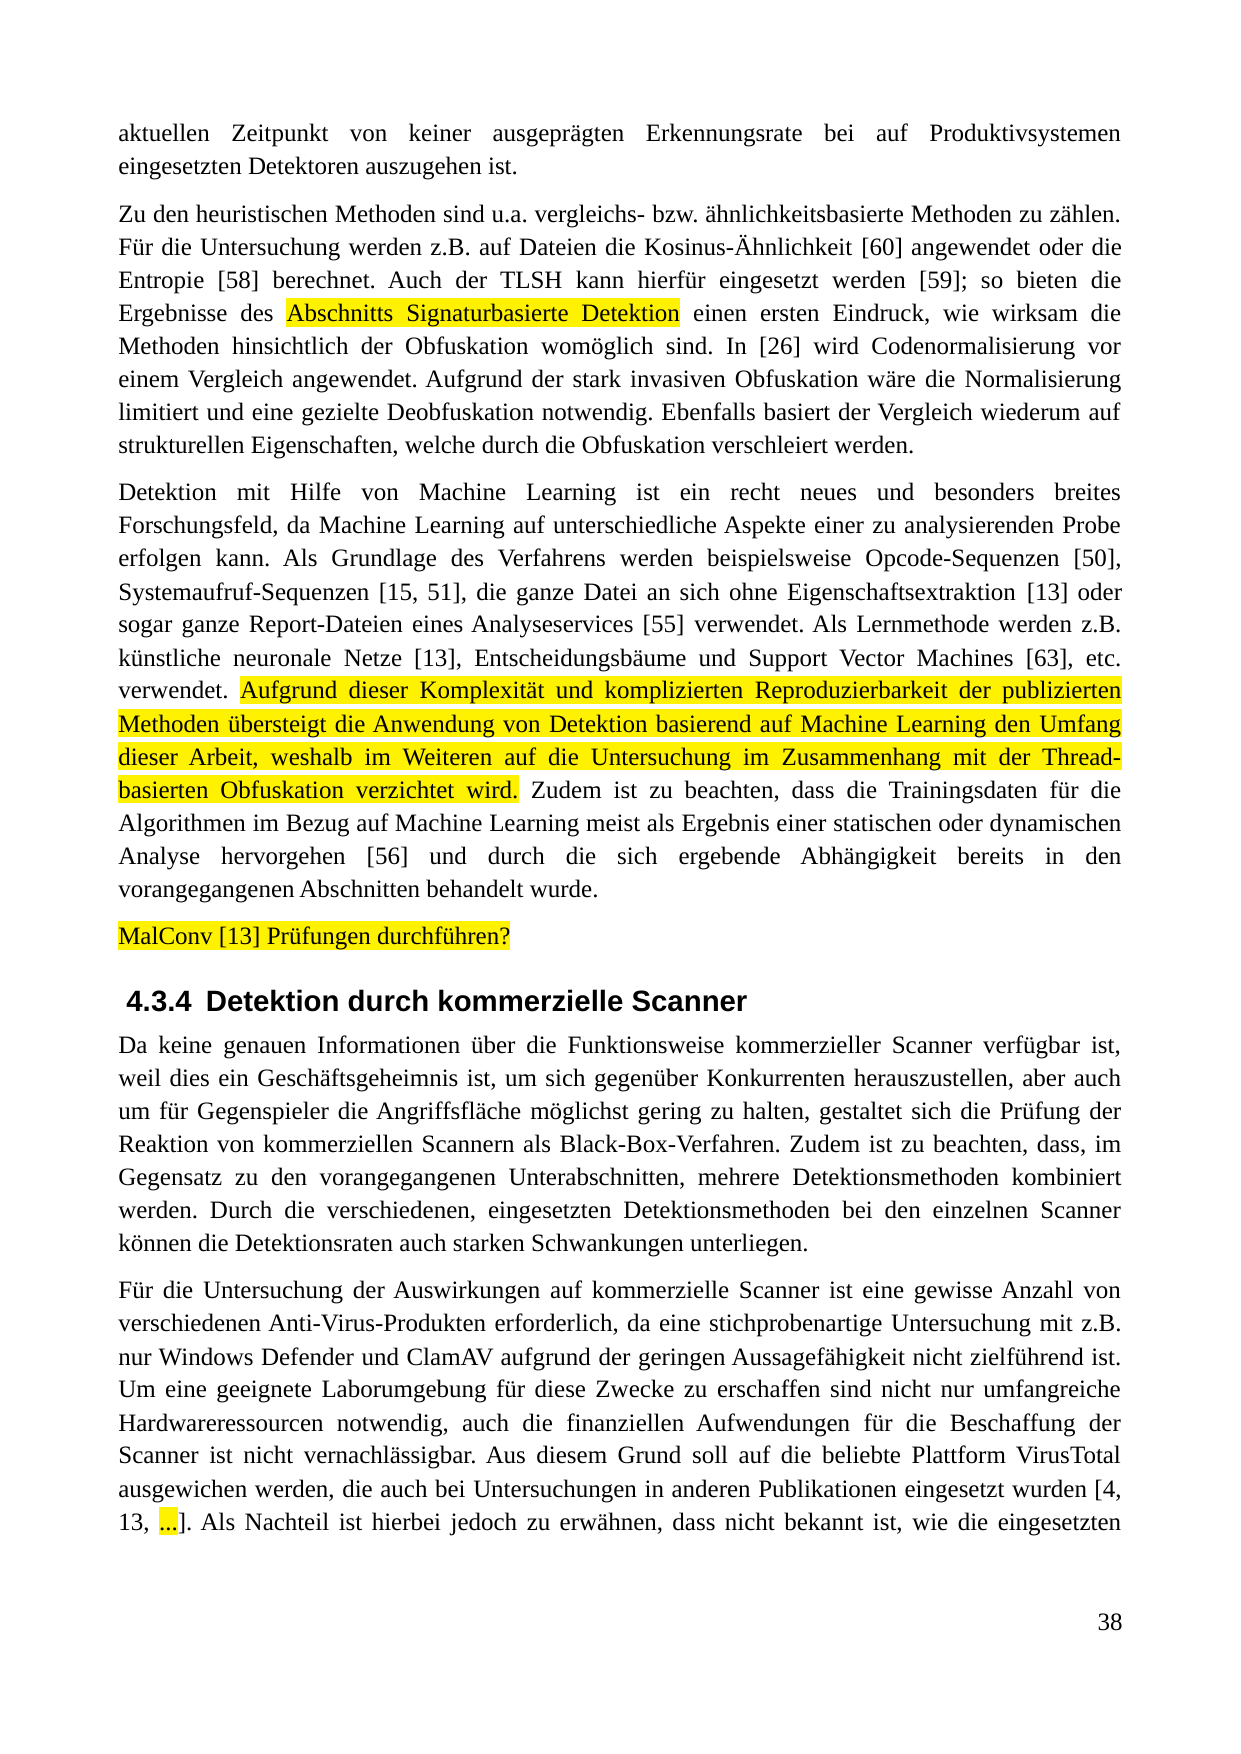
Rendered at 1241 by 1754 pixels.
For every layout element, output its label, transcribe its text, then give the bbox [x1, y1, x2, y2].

text Zu den heuristischen Methoden sind u.a. vergleichs- bzw. ähnlichkeitsbasierte Methoden zu zählen. Für die Untersuchung werden z.B. auf Dateien die Kosinus-Ähnlichkeit [60] angewendet oder die Entropie [58] berechnet. Auch der TLSH kann hierfür eingesetzt werden [59]; so bieten die Ergebnisse des Abschnitts Signaturbasierte Detektion einen ersten Eindruck, wie wirksam die Methoden hinsichtlich der Obfuskation womöglich sind. In [26] wird Codenormalisierung vor einem Vergleich angewendet. Aufgrund der stark invasiven Obfuskation wäre die Normalisierung limitiert und eine gezielte Deobfuskation notwendig. Ebenfalls basiert der Vergleich wiederum auf strukturellen Eigenschaften, welche durch die Obfuskation verschleiert werden. [118, 199, 1122, 459]
text MalConv [13] Prüfungen durchführen? [118, 921, 1122, 950]
text Detektion mit Hilfe von Machine Learning ist ein recht neues und besonders breites Forschungsfeld, da Machine Learning auf unterschiedliche Aspekte einer zu analysierenden Probe erfolgen kann. Als Grundlage des Verfahrens werden beispielsweise Opcode-Sequenzen [50], Systemaufruf-Sequenzen [15, 51], die ganze Datei an sich ohne Eigenschaftsextraktion [13] oder sogar ganze Report-Dateien eines Analyseservices [55] verwendet. Als Lernmethode werden z.B. künstliche neuronale Netze [13], Entscheidungsbäume und Support Vector Machines [63], etc. verwendet. Aufgrund dieser Komplexität und komplizierten Reproduzierbarkeit der publizierten Methoden übersteigt die Anwendung von Detektion basierend auf Machine Learning den Umfang dieser Arbeit, weshalb im Weiteren auf die Untersuchung im Zusammenhang mit der Thread-basierten Obfuskation verzichtet wird. Zudem ist zu beachten, dass die Trainingsdaten für die Algorithmen im Bezug auf Machine Learning meist als Ergebnis einer statischen oder dynamischen Analyse hervorgehen [56] und durch die sich ergebende Abhängigkeit bereits in den vorangegangenen Abschnitten behandelt wurde. [118, 477, 1122, 902]
subtitle Detektion durch kommerzielle Scanner [118, 983, 1122, 1017]
text Da keine genauen Informationen über die Funktionsweise kommerzieller Scanner verfügbar ist, weil dies ein Geschäftsgeheimnis ist, um sich gegenüber Konkurrenten herauszustellen, aber auch um für Gegenspieler die Angriffsfläche möglichst gering zu halten, gestaltet sich die Prüfung der Reaktion von kommerziellen Scannern als Black-Box-Verfahren. Zudem ist zu beachten, dass, im Gegensatz zu den vorangegangenen Unterabschnitten, mehrere Detektionsmethoden kombiniert werden. Durch die verschiedenen, eingesetzten Detektionsmethoden bei den einzelnen Scanner können die Detektionsraten auch starken Schwankungen unterliegen. [118, 1030, 1122, 1257]
text Für die Untersuchung der Auswirkungen auf kommerzielle Scanner ist eine gewisse Anzahl von verschiedenen Anti-Virus-Produkten erforderlich, da eine stichprobenartige Untersuchung mit z.B. nur Windows Defender und ClamAV aufgrund der geringen Aussagefähigkeit nicht zielführend ist. Um eine geeignete Laborumgebung für diese Zwecke zu erschaffen sind nicht nur umfangreiche Hardwareressourcen notwendig, auch die finanziellen Aufwendungen für die Beschaffung der Scanner ist nicht vernachlässigbar. Aus diesem Grund soll auf die beliebte Plattform VirusTotal ausgewichen werden, die auch bei Untersuchungen in anderen Publikationen eingesetzt wurden [4, 13, ...]. Als Nachteil ist hierbei jedoch zu erwähnen, dass nicht bekannt ist, wie die eingesetzten [118, 1276, 1122, 1535]
text aktuellen Zeitpunkt von keiner ausgeprägten Erkennungsrate bei auf Produktivsystemen eingesetzten Detektoren auszugehen ist. [118, 118, 1122, 180]
